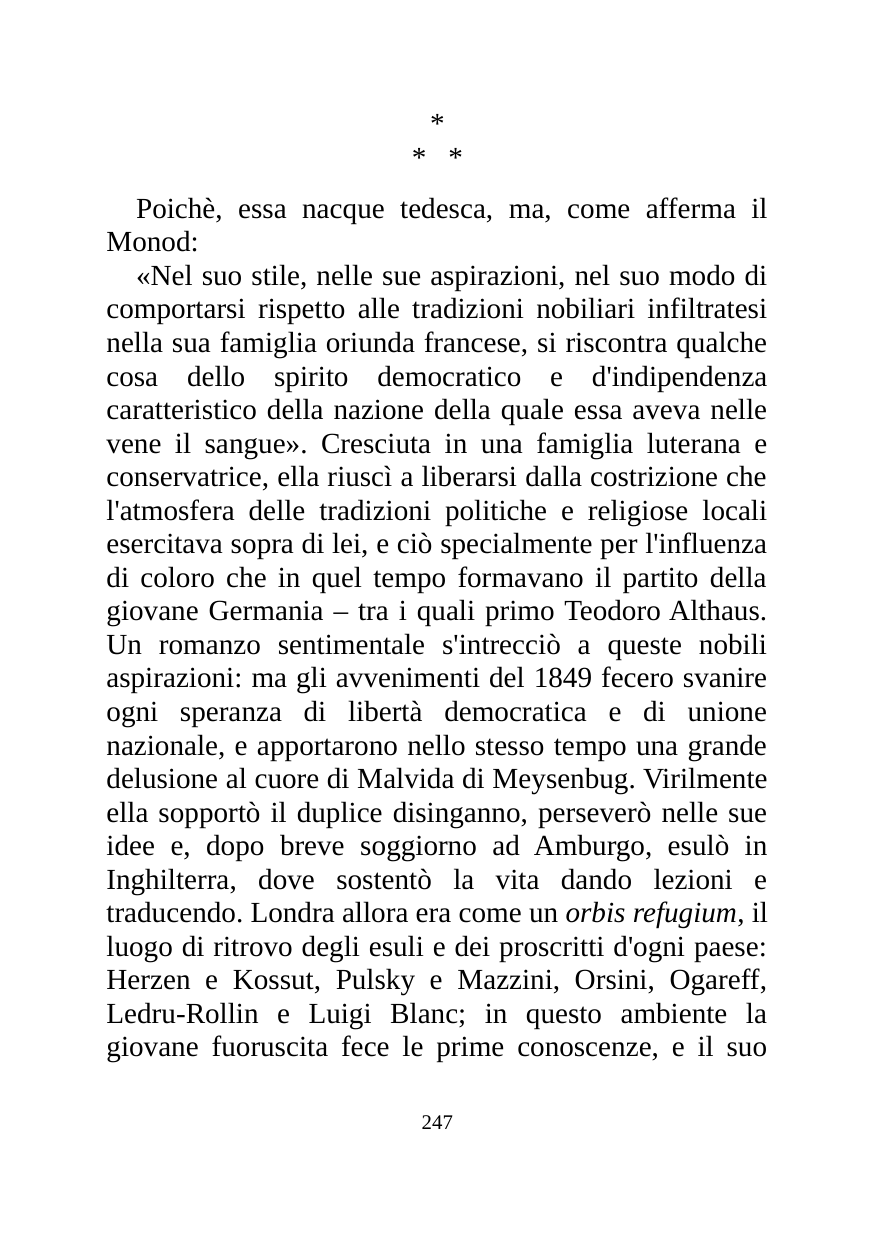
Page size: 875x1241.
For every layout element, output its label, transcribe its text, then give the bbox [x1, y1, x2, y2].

text «Nel suo stile, nelle sue aspirazioni, nel suo modo di comportarsi rispetto alle tradizioni nobiliari infiltratesi nella sua famiglia oriunda francese, si riscontra qualche cosa dello spirito democratico e d'indipendenza caratteristico della nazione della quale essa aveva nelle vene il sangue». Cresciuta in una famiglia luterana e conservatrice, ella riuscì a liberarsi dalla costrizione che l'atmosfera delle tradizioni politiche e religiose locali esercitava sopra di lei, e ciò specialmente per l'influenza di coloro che in quel tempo formavano il partito della giovane Germania – tra i quali primo Teodoro Althaus. Un romanzo sentimentale s'intrecciò a queste nobili aspirazioni: ma gli avvenimenti del 1849 fecero svanire ogni speranza di libertà democratica e di unione nazionale, e apportarono nello stesso tempo una grande delusione al cuore di Malvida di Meysenbug. Virilmente ella sopportò il duplice disinganno, perseverò nelle sue idee e, dopo breve soggiorno ad Amburgo, esulò in Inghilterra, dove sostentò la vita dando lezioni e traducendo. Londra allora era come un orbis refugium, il luogo di ritrovo degli esuli e dei proscritti d'ogni paese: Herzen e Kossut, Pulsky e Mazzini, Orsini, Ogareff, Ledru-Rollin e Luigi Blanc; in questo ambiente la giovane fuoruscita fece le prime conoscenze, e il suo [106, 258, 768, 1063]
text * * * [106, 106, 768, 173]
text Poichè, essa nacque tedesca, ma, come afferma il Monod: [106, 191, 768, 258]
